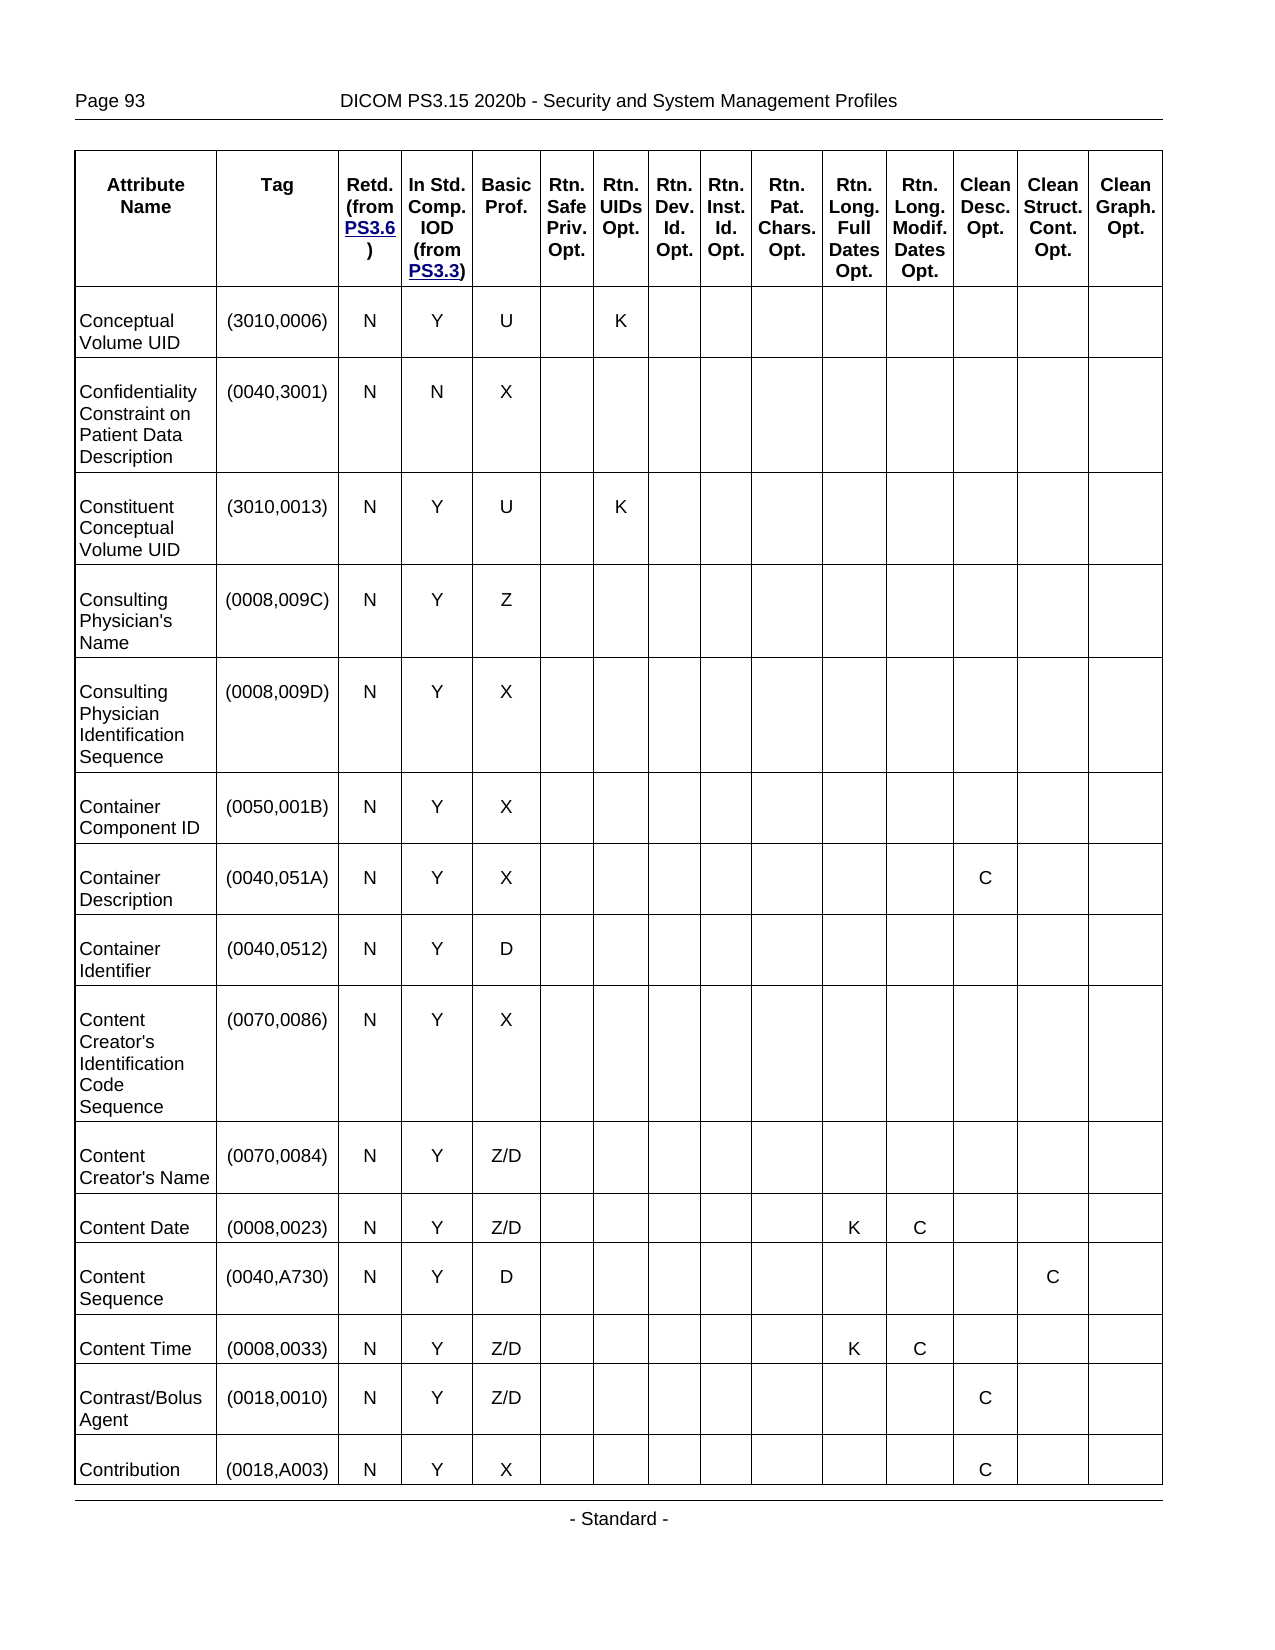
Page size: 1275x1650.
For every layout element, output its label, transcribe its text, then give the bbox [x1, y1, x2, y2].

table_cell [541, 915, 593, 985]
table_header Rtn. Long. Full Dates Opt. [823, 151, 886, 286]
table_header Basic Prof. [473, 151, 540, 286]
table_cell [541, 565, 593, 657]
table_cell [701, 1435, 751, 1484]
table_cell (0008,0023) [217, 1194, 338, 1242]
table_cell (0070,0086) [217, 986, 338, 1121]
table_cell [1089, 473, 1162, 564]
table_cell N [339, 844, 401, 914]
table_cell [752, 565, 822, 657]
table_cell Z/D [473, 1364, 540, 1434]
table_cell (0070,0084) [217, 1122, 338, 1192]
table_cell Confidentiality Constraint on Patient Data Description [76, 358, 216, 472]
table_cell [752, 1194, 822, 1242]
table_header Rtn. Safe Priv. Opt. [541, 151, 593, 286]
table_cell Y [402, 915, 472, 985]
table_cell Z [473, 565, 540, 657]
table_header Attribute Name [76, 151, 216, 286]
table_cell [649, 287, 700, 357]
table_cell [1018, 473, 1088, 564]
table_cell [1089, 986, 1162, 1121]
table_cell Content Creator's Name [76, 1122, 216, 1192]
table_cell [649, 986, 700, 1121]
table_cell Contrast/Bolus Agent [76, 1364, 216, 1434]
table_cell (0050,001B) [217, 773, 338, 843]
table_cell [887, 986, 953, 1121]
table_cell [1089, 358, 1162, 472]
table_cell [823, 1122, 886, 1192]
table_cell Z/D [473, 1122, 540, 1192]
table_cell [701, 565, 751, 657]
table_cell [752, 358, 822, 472]
table_cell [1018, 844, 1088, 914]
table_cell [649, 1315, 700, 1363]
table_header Clean Graph. Opt. [1089, 151, 1162, 286]
table_cell Container Identifier [76, 915, 216, 985]
table_header Rtn. Long. Modif. Dates Opt. [887, 151, 953, 286]
table_cell (0008,009D) [217, 658, 338, 772]
table_header Rtn. Pat. Chars. Opt. [752, 151, 822, 286]
table_cell X [473, 1435, 540, 1484]
table_cell [887, 1364, 953, 1434]
table_cell N [339, 1435, 401, 1484]
table_cell [752, 658, 822, 772]
table_header Rtn. UIDs Opt. [594, 151, 648, 286]
table_cell [541, 658, 593, 772]
table_cell [594, 1194, 648, 1242]
table_cell N [339, 773, 401, 843]
table_cell (3010,0013) [217, 473, 338, 564]
table_cell [1018, 1122, 1088, 1192]
table_cell [701, 1315, 751, 1363]
table_cell [594, 915, 648, 985]
table_cell Y [402, 565, 472, 657]
table_cell [1018, 915, 1088, 985]
table_cell [1089, 1315, 1162, 1363]
table_cell Content Date [76, 1194, 216, 1242]
table_cell (0008,009C) [217, 565, 338, 657]
table_cell [1089, 565, 1162, 657]
table_cell [649, 1194, 700, 1242]
table_cell [594, 773, 648, 843]
table_cell [1089, 773, 1162, 843]
table_cell D [473, 1243, 540, 1313]
table_cell [701, 915, 751, 985]
table_cell N [339, 473, 401, 564]
table_cell [1089, 1194, 1162, 1242]
table_cell (0040,0512) [217, 915, 338, 985]
table_cell [649, 358, 700, 472]
table_cell [1089, 1435, 1162, 1484]
table_cell [1018, 358, 1088, 472]
table_cell Y [402, 986, 472, 1121]
table_cell [823, 1243, 886, 1313]
table_cell [1089, 287, 1162, 357]
table_cell [594, 658, 648, 772]
table_cell Consulting Physician's Name [76, 565, 216, 657]
table_cell [823, 473, 886, 564]
table_cell N [339, 358, 401, 472]
table_cell [954, 473, 1017, 564]
table_cell [701, 1243, 751, 1313]
table_cell N [402, 358, 472, 472]
table_cell [823, 1364, 886, 1434]
table_cell Y [402, 1243, 472, 1313]
table_cell [594, 1243, 648, 1313]
table_cell [541, 1315, 593, 1363]
table_cell C [954, 1435, 1017, 1484]
table_cell [541, 1194, 593, 1242]
table_cell Content Sequence [76, 1243, 216, 1313]
table_cell [701, 986, 751, 1121]
table_cell [541, 473, 593, 564]
table_cell [1089, 1243, 1162, 1313]
table_cell [887, 1122, 953, 1192]
table_cell Consulting Physician Identification Sequence [76, 658, 216, 772]
table_cell [649, 1364, 700, 1434]
table_cell [887, 1435, 953, 1484]
table_cell N [339, 658, 401, 772]
table_cell (0008,0033) [217, 1315, 338, 1363]
table_cell X [473, 358, 540, 472]
table_cell (0040,A730) [217, 1243, 338, 1313]
table_cell [649, 473, 700, 564]
table_cell U [473, 473, 540, 564]
table_cell X [473, 773, 540, 843]
table_cell [541, 358, 593, 472]
table_cell [701, 658, 751, 772]
table_cell [541, 986, 593, 1121]
table_cell [541, 773, 593, 843]
table_cell Y [402, 287, 472, 357]
table_cell Y [402, 1364, 472, 1434]
table_cell [1018, 773, 1088, 843]
table_cell [649, 658, 700, 772]
table_cell [701, 1122, 751, 1192]
table_cell [823, 986, 886, 1121]
table_cell [701, 773, 751, 843]
table_cell [594, 1364, 648, 1434]
table_cell [887, 773, 953, 843]
table_cell [823, 358, 886, 472]
table_cell [1089, 844, 1162, 914]
table_cell [954, 658, 1017, 772]
table_cell [594, 986, 648, 1121]
table_cell [752, 473, 822, 564]
table_cell [649, 844, 700, 914]
table_cell [701, 1364, 751, 1434]
table_cell Y [402, 1194, 472, 1242]
table_cell [823, 658, 886, 772]
table_cell [887, 1243, 953, 1313]
table_cell (0018,0010) [217, 1364, 338, 1434]
table_cell [594, 358, 648, 472]
table_cell [887, 658, 953, 772]
table_cell (0018,A003) [217, 1435, 338, 1484]
table_cell Y [402, 1122, 472, 1192]
table_cell [1018, 565, 1088, 657]
table_cell (0040,3001) [217, 358, 338, 472]
table_cell Container Component ID [76, 773, 216, 843]
table_cell N [339, 1243, 401, 1313]
table_cell C [954, 844, 1017, 914]
table_cell Y [402, 658, 472, 772]
table_cell [954, 915, 1017, 985]
table_cell [541, 844, 593, 914]
table_cell C [887, 1194, 953, 1242]
table_cell [752, 844, 822, 914]
table_cell [954, 358, 1017, 472]
table_cell [1018, 658, 1088, 772]
table_header Tag [217, 151, 338, 286]
table_cell [752, 1315, 822, 1363]
table_cell [954, 565, 1017, 657]
table_cell [887, 473, 953, 564]
table_cell N [339, 565, 401, 657]
table_cell [887, 915, 953, 985]
table_cell [1018, 986, 1088, 1121]
table_cell [887, 565, 953, 657]
table_cell [1089, 915, 1162, 985]
table_cell N [339, 287, 401, 357]
table_cell [594, 1435, 648, 1484]
table_cell [752, 915, 822, 985]
table_cell [954, 1194, 1017, 1242]
table_cell N [339, 1315, 401, 1363]
table_cell [541, 1435, 593, 1484]
table_cell U [473, 287, 540, 357]
table_cell [649, 773, 700, 843]
table_header Rtn. Dev. Id. Opt. [649, 151, 700, 286]
table_cell [541, 1364, 593, 1434]
table_cell C [954, 1364, 1017, 1434]
table_cell C [1018, 1243, 1088, 1313]
table_cell Container Description [76, 844, 216, 914]
table_cell [954, 1243, 1017, 1313]
table_cell [954, 1122, 1017, 1192]
table_cell [1018, 1364, 1088, 1434]
table_cell [954, 1315, 1017, 1363]
table_cell [752, 287, 822, 357]
table_cell [701, 473, 751, 564]
table_cell [823, 287, 886, 357]
table_cell [1018, 1435, 1088, 1484]
table_cell Z/D [473, 1194, 540, 1242]
table_header Retd. (from PS3.6) [339, 151, 401, 286]
table_cell Y [402, 473, 472, 564]
table_cell [823, 565, 886, 657]
table_cell [823, 1435, 886, 1484]
table_cell [887, 358, 953, 472]
table_cell Z/D [473, 1315, 540, 1363]
table_header Rtn. Inst. Id. Opt. [701, 151, 751, 286]
table_cell [1018, 1194, 1088, 1242]
table_cell [701, 287, 751, 357]
table_cell X [473, 658, 540, 772]
table_cell [594, 565, 648, 657]
table_cell N [339, 1364, 401, 1434]
table_cell [649, 565, 700, 657]
table_cell Y [402, 1435, 472, 1484]
table_cell Y [402, 773, 472, 843]
table_cell Y [402, 844, 472, 914]
table_cell C [887, 1315, 953, 1363]
table_cell K [823, 1315, 886, 1363]
table_cell Contribution [76, 1435, 216, 1484]
table_cell [1018, 1315, 1088, 1363]
table_cell Content Creator's Identification Code Sequence [76, 986, 216, 1121]
table_cell N [339, 986, 401, 1121]
table_cell X [473, 986, 540, 1121]
table_cell [594, 1122, 648, 1192]
table_cell [649, 1435, 700, 1484]
table_cell [701, 844, 751, 914]
table_cell [541, 287, 593, 357]
table_cell [594, 1315, 648, 1363]
table_cell [752, 1364, 822, 1434]
table_cell K [594, 287, 648, 357]
table_cell X [473, 844, 540, 914]
table_cell [752, 773, 822, 843]
table_cell [752, 1122, 822, 1192]
table_cell [594, 844, 648, 914]
table_header Clean Desc. Opt. [954, 151, 1017, 286]
table_header Clean Struct. Cont. Opt. [1018, 151, 1088, 286]
table_cell K [823, 1194, 886, 1242]
table_cell [649, 1243, 700, 1313]
table_cell [1089, 1122, 1162, 1192]
table_cell [752, 1435, 822, 1484]
table_cell N [339, 1194, 401, 1242]
table_cell [752, 986, 822, 1121]
table_cell [752, 1243, 822, 1313]
table_cell [649, 915, 700, 985]
table_cell [541, 1122, 593, 1192]
table_cell N [339, 915, 401, 985]
table_header In Std. Comp. IOD (from PS3.3) [402, 151, 472, 286]
table_cell [1089, 658, 1162, 772]
table_cell [954, 986, 1017, 1121]
table_cell D [473, 915, 540, 985]
table_cell N [339, 1122, 401, 1192]
table_cell [823, 844, 886, 914]
table_cell Content Time [76, 1315, 216, 1363]
table_cell Constituent Conceptual Volume UID [76, 473, 216, 564]
table_cell [823, 915, 886, 985]
table_cell [954, 773, 1017, 843]
table_cell [701, 1194, 751, 1242]
table_cell [701, 358, 751, 472]
table_cell K [594, 473, 648, 564]
table_cell [649, 1122, 700, 1192]
table_cell [823, 773, 886, 843]
table_cell [954, 287, 1017, 357]
table_cell [1018, 287, 1088, 357]
table_cell [887, 844, 953, 914]
table_cell [887, 287, 953, 357]
table_cell (3010,0006) [217, 287, 338, 357]
table_cell Conceptual Volume UID [76, 287, 216, 357]
table_cell [1089, 1364, 1162, 1434]
table_cell (0040,051A) [217, 844, 338, 914]
table_cell Y [402, 1315, 472, 1363]
table_cell [541, 1243, 593, 1313]
